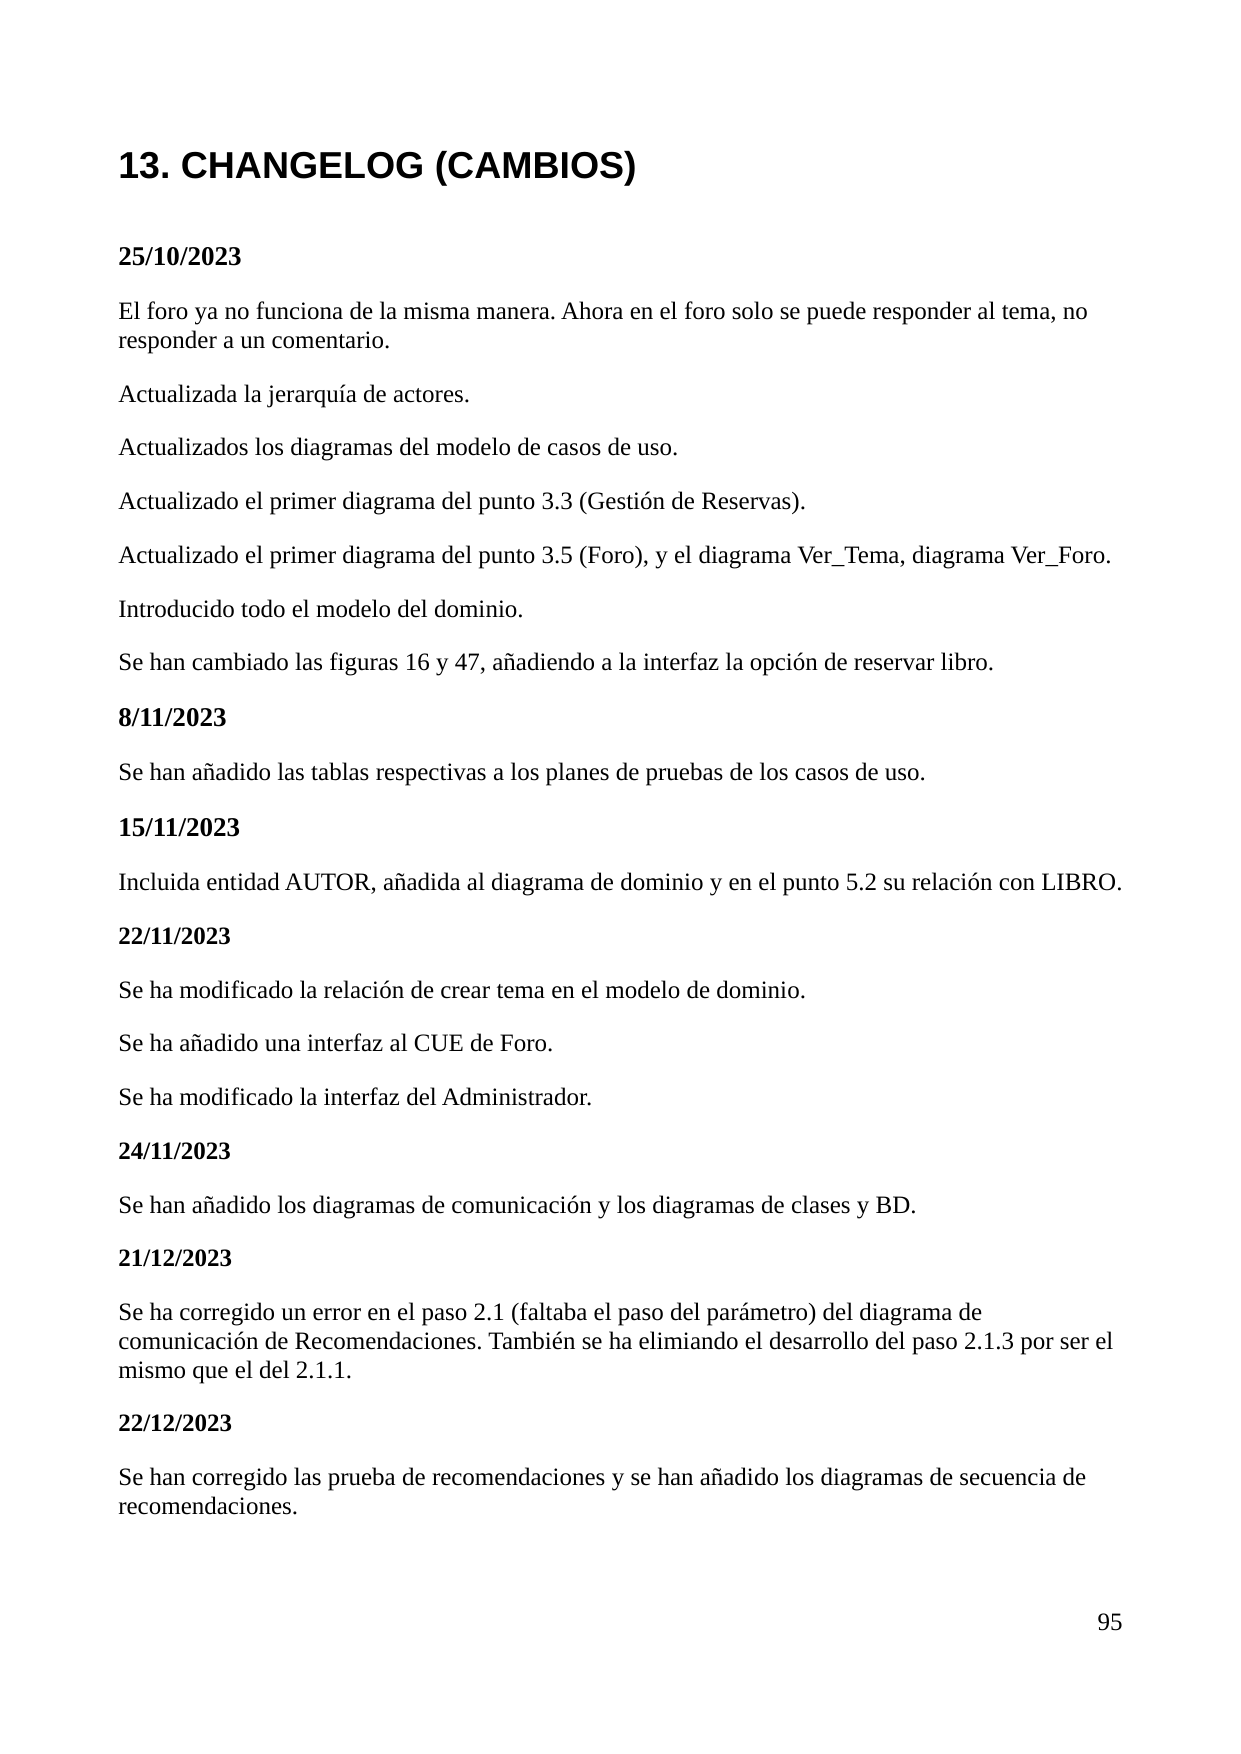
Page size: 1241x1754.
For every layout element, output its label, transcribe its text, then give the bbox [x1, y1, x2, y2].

text Actualizado el primer diagrama del punto 3.5 (Foro), y el diagrama Ver_Tema, diagrama Ver_Foro. [118, 540, 1122, 569]
text Se ha añadido una interfaz al CUE de Foro. [118, 1028, 1122, 1057]
text Se ha modificado la interfaz del Administrador. [118, 1082, 1122, 1111]
text 25/10/2023 [118, 240, 1122, 271]
text Se ha corregido un error en el paso 2.1 (faltaba el paso del parámetro) del diagrama de comunicación de Recomendaciones. También se ha elimiando el desarrollo del paso 2.1.3 por ser el mismo que el del 2.1.1. [118, 1297, 1122, 1383]
text Se han añadido los diagramas de comunicación y los diagramas de clases y BD. [118, 1190, 1122, 1218]
text Actualizados los diagramas del modelo de casos de uso. [118, 432, 1122, 461]
text 15/11/2023 [118, 811, 1122, 842]
text El foro ya no funciona de la misma manera. Ahora en el foro solo se puede responder al tema, no responder a un comentario. [118, 296, 1122, 354]
text 24/11/2023 [118, 1136, 1122, 1165]
text Se han corregido las prueba de recomendaciones y se han añadido los diagramas de secuencia de recomendaciones. [118, 1462, 1122, 1520]
subtitle 13. CHANGELOG (CAMBIOS) [118, 143, 1122, 186]
text 22/12/2023 [118, 1408, 1122, 1437]
text Incluida entidad AUTOR, añadida al diagrama de dominio y en el punto 5.2 su relación con LIBRO. [118, 867, 1122, 896]
text Actualizada la jerarquía de actores. [118, 379, 1122, 407]
text 8/11/2023 [118, 701, 1122, 732]
text 22/11/2023 [118, 921, 1122, 950]
text Se ha modificado la relación de crear tema en el modelo de dominio. [118, 975, 1122, 1003]
text 21/12/2023 [118, 1243, 1122, 1272]
text Se han cambiado las figuras 16 y 47, añadiendo a la interfaz la opción de reservar libro. [118, 647, 1122, 676]
text Introducido todo el modelo del dominio. [118, 594, 1122, 622]
text Se han añadido las tablas respectivas a los planes de pruebas de los casos de uso. [118, 757, 1122, 786]
text Actualizado el primer diagrama del punto 3.3 (Gestión de Reservas). [118, 486, 1122, 515]
